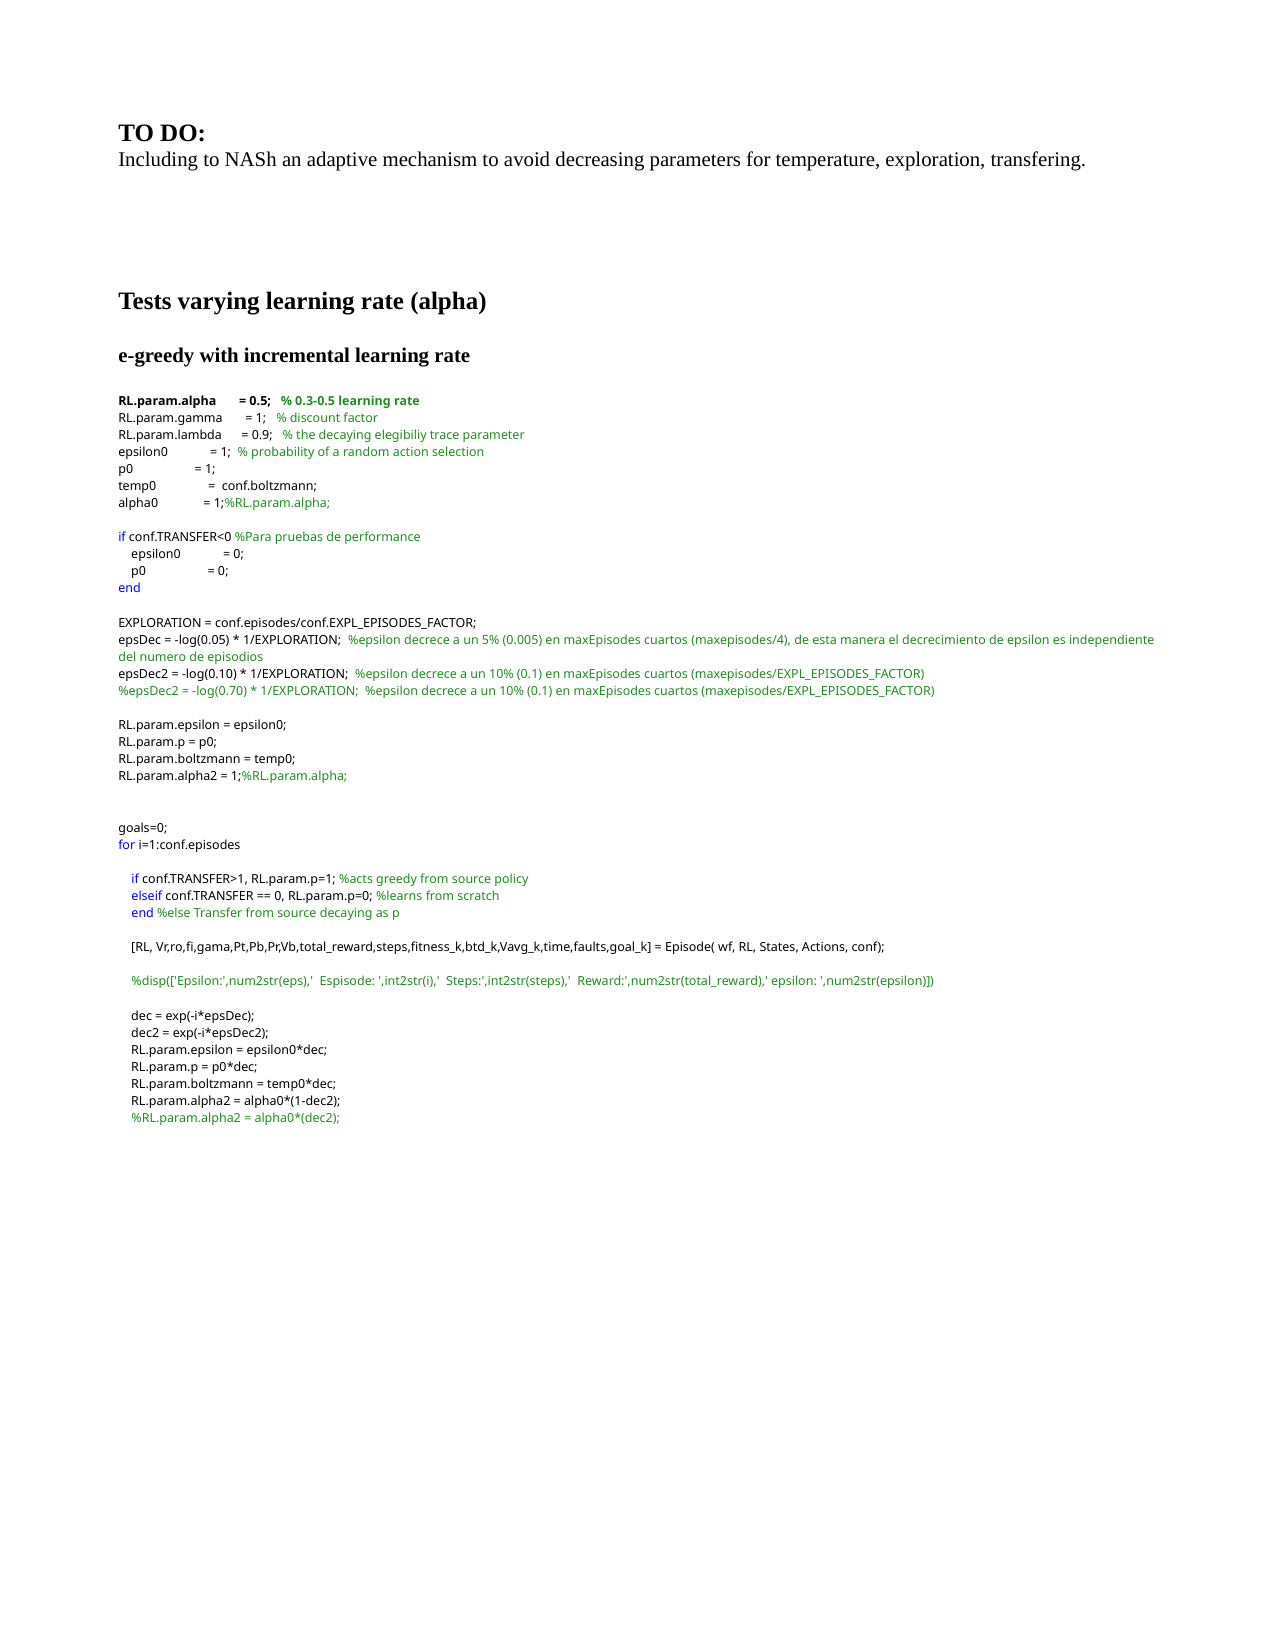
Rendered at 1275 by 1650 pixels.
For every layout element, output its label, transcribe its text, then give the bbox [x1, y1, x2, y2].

text RL.param.p = p0; [118, 733, 1157, 750]
text RL.param.lambda = 0.9; % the decaying elegibiliy trace parameter [118, 426, 1157, 443]
text for i=1:conf.episodes [118, 836, 1157, 853]
text temp0 = conf.boltzmann; [118, 477, 1157, 494]
text Tests varying learning rate (alpha) [118, 286, 1157, 315]
text epsilon0 = 1; % probability of a random action selection [118, 443, 1157, 460]
text alpha0 = 1;%RL.param.alpha; [118, 494, 1157, 511]
text dec2 = exp(-i*epsDec2); [118, 1024, 1157, 1041]
text RL.param.alpha2 = alpha0*(1-dec2); [118, 1092, 1157, 1109]
text epsDec = -log(0.05) * 1/EXPLORATION; %epsilon decrece a un 5% (0.005) en maxEpisodes cuartos (maxepisodes/4), de esta manera el decrecimiento de epsilon es independiente del numero de episodios [118, 631, 1157, 665]
text %RL.param.alpha2 = alpha0*(dec2); [118, 1109, 1157, 1126]
text Including to NASh an adaptive mechanism to avoid decreasing parameters for temperature, exploration, transfering. [118, 147, 1157, 171]
text [RL, Vr,ro,fi,gama,Pt,Pb,Pr,Vb,total_reward,steps,fitness_k,btd_k,Vavg_k,time,faults,goal_k] = Episode( wf, RL, States, Actions, conf); [118, 938, 1157, 955]
text p0 = 0; [118, 562, 1157, 579]
text end %else Transfer from source decaying as p [118, 904, 1157, 921]
text end [118, 579, 1157, 597]
text RL.param.boltzmann = temp0; [118, 750, 1157, 767]
text RL.param.gamma = 1; % discount factor [118, 409, 1157, 426]
text %disp(['Epsilon:',num2str(eps),' Espisode: ',int2str(i),' Steps:',int2str(steps),' Reward:',num2str(total_reward),' epsilon: ',num2str(epsilon)]) [118, 972, 1157, 989]
text epsilon0 = 0; [118, 545, 1157, 562]
text if conf.TRANSFER>1, RL.param.p=1; %acts greedy from source policy [118, 870, 1157, 887]
text epsDec2 = -log(0.10) * 1/EXPLORATION; %epsilon decrece a un 10% (0.1) en maxEpisodes cuartos (maxepisodes/EXPL_EPISODES_FACTOR) [118, 665, 1157, 682]
text RL.param.boltzmann = temp0*dec; [118, 1075, 1157, 1092]
text TO DO: [118, 118, 1157, 147]
text if conf.TRANSFER<0 %Para pruebas de performance [118, 528, 1157, 545]
text goals=0; [118, 819, 1157, 836]
text %epsDec2 = -log(0.70) * 1/EXPLORATION; %epsilon decrece a un 10% (0.1) en maxEpisodes cuartos (maxepisodes/EXPL_EPISODES_FACTOR) [118, 682, 1157, 699]
text RL.param.epsilon = epsilon0*dec; [118, 1041, 1157, 1058]
text e-greedy with incremental learning rate [118, 343, 1157, 367]
text RL.param.p = p0*dec; [118, 1058, 1157, 1075]
text RL.param.alpha = 0.5; % 0.3-0.5 learning rate [118, 392, 1157, 409]
text dec = exp(-i*epsDec); [118, 1007, 1157, 1024]
text RL.param.epsilon = epsilon0; [118, 716, 1157, 733]
text p0 = 1; [118, 460, 1157, 477]
text EXPLORATION = conf.episodes/conf.EXPL_EPISODES_FACTOR; [118, 614, 1157, 631]
text RL.param.alpha2 = 1;%RL.param.alpha; [118, 767, 1157, 784]
text elseif conf.TRANSFER == 0, RL.param.p=0; %learns from scratch [118, 887, 1157, 904]
